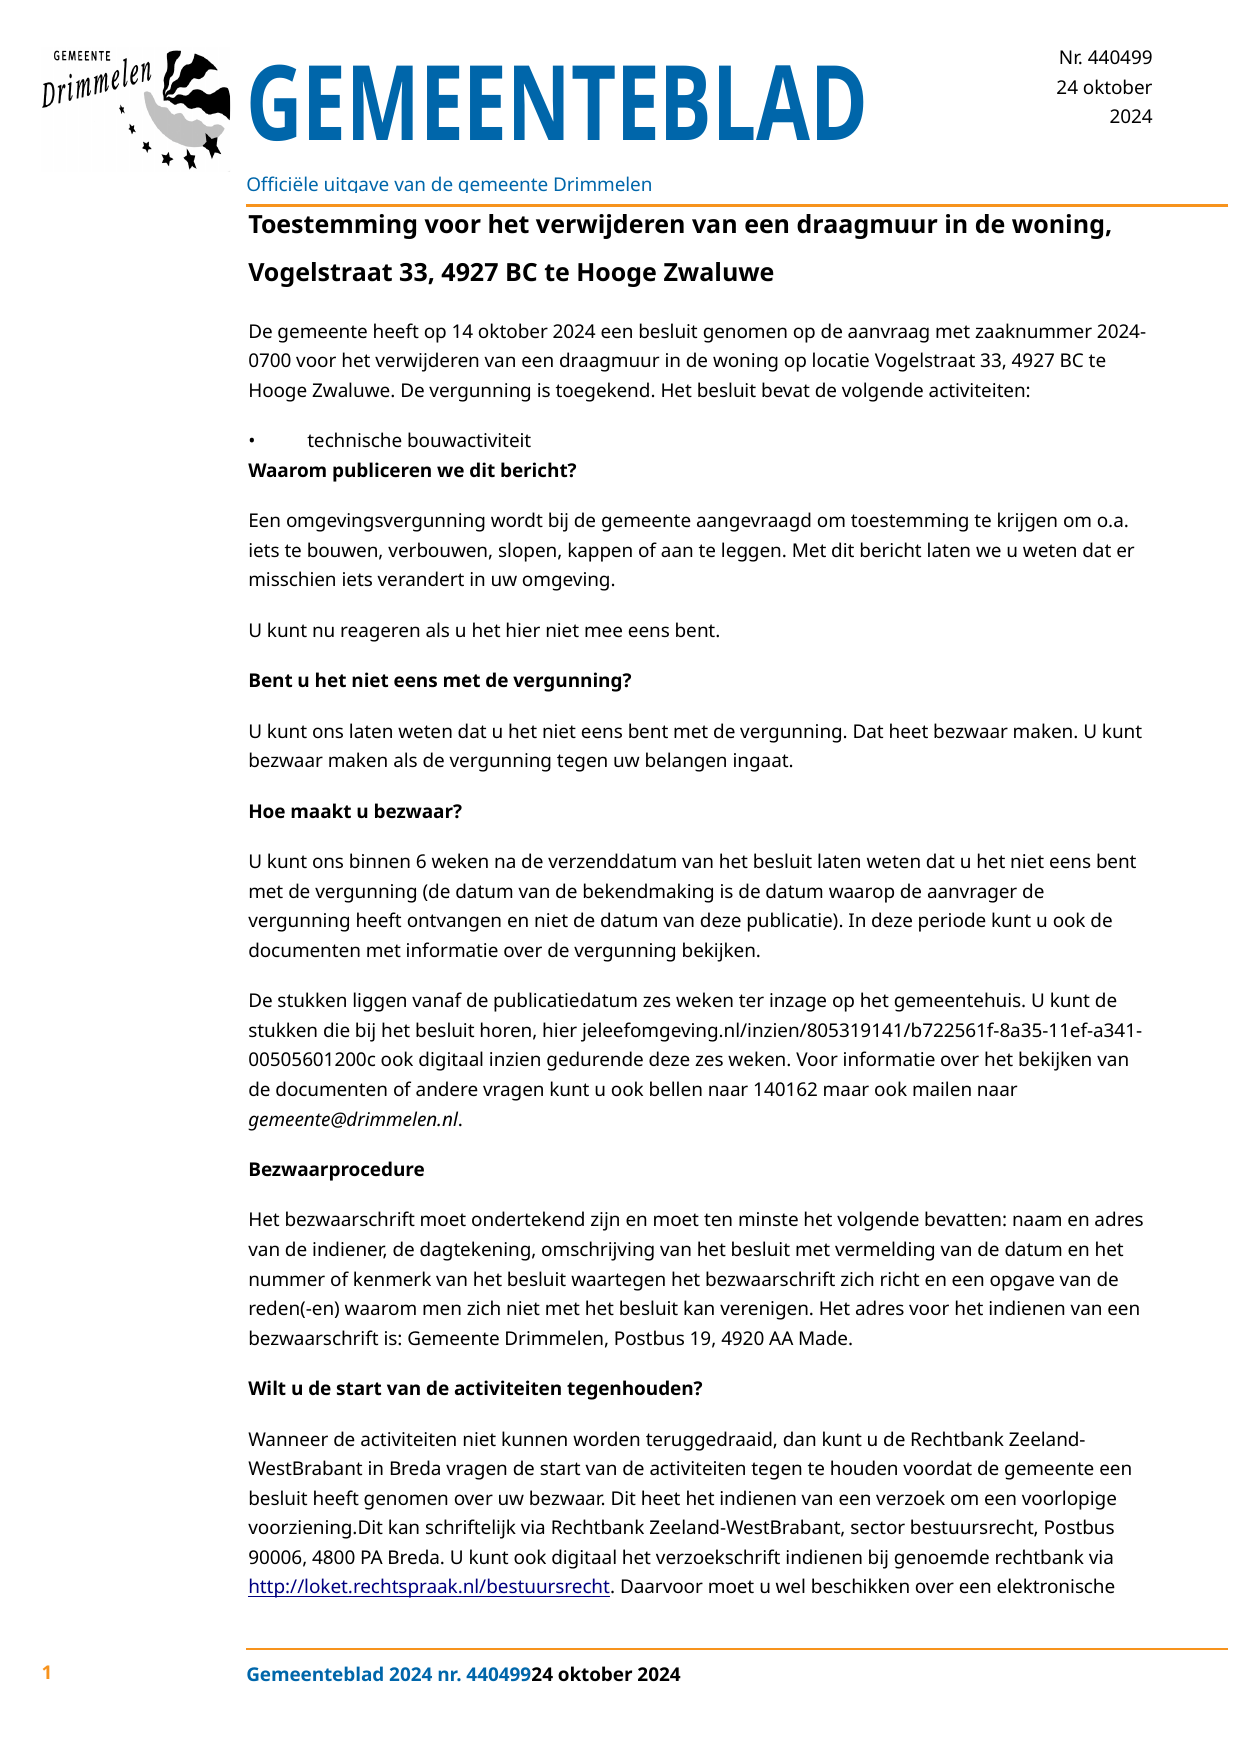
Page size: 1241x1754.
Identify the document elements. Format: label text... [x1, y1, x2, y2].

text Hoe maakt u bezwaar? [248, 798, 1152, 824]
text De gemeente heeft op 14 oktober 2024 een besluit genomen op de aanvraag met zaaknummer 2024-0700 voor het verwijderen van een draagmuur in de woning op locatie Vogelstraat 33, 4927 BC te Hooge Zwaluwe. De vergunning is toegekend. Het besluit bevat de volgende activiteiten: [248, 318, 1152, 403]
list technische bouwactiviteit [248, 427, 1152, 453]
text De stukken liggen vanaf de publicatiedatum zes weken ter inzage op het gemeentehuis. U kunt de stukken die bij het besluit horen, hier jeleefomgeving.nl/inzien/805319141/b722561f-8a35-11ef-a341-00505601200c ook digitaal inzien gedurende deze zes weken. Voor informatie over het bekijken van de documenten of andere vragen kunt u ook bellen naar 140162 maar ook mailen naar gemeente@drimmelen.nl. [248, 987, 1152, 1132]
text U kunt ons binnen 6 weken na de verzenddatum van het besluit laten weten dat u het niet eens bent met de vergunning (de datum van de bekendmaking is de datum waarop de aanvrager de vergunning heeft ontvangen en niet de datum van deze publicatie). In deze periode kunt u ook de documenten met informatie over de vergunning bekijken. [248, 848, 1152, 963]
text Toestemming voor het verwijderen van een draagmuur in de woning, Vogelstraat 33, 4927 BC te Hooge Zwaluwe [248, 207, 1152, 288]
picture [41, 47, 231, 172]
text Het bezwaarschrift moet ondertekend zijn en moet ten minste het volgende bevatten: naam en adres van de indiener, de dagtekening, omschrijving van het besluit met vermelding van de datum en het nummer of kenmerk van het besluit waartegen het bezwaarschrift zich richt en een opgave van de reden(-en) waarom men zich niet met het besluit kan verenigen. Het adres voor het indienen van een bezwaarschrift is: Gemeente Drimmelen, Postbus 19, 4920 AA Made. [248, 1207, 1152, 1351]
text Wilt u de start van de activiteiten tegenhouden? [248, 1375, 1152, 1401]
text Wanneer de activiteiten niet kunnen worden teruggedraaid, dan kunt u de Rechtbank Zeeland-WestBrabant in Breda vragen de start van de activiteiten tegen te houden voordat de gemeente een besluit heeft genomen over uw bezwaar. Dit heet het indienen van een verzoek om een voorlopige voorziening.Dit kan schriftelijk via Rechtbank Zeeland-WestBrabant, sector bestuursrecht, Postbus 90006, 4800 PA Breda. U kunt ook digitaal het verzoekschrift indienen bij genoemde rechtbank via http://loket.rechtspraak.nl/bestuursrecht. Daarvoor moet u wel beschikken over een elektronische [248, 1426, 1152, 1599]
text Waarom publiceren we dit bericht? [248, 457, 1152, 483]
text Bent u het niet eens met de vergunning? [248, 667, 1152, 693]
text Een omgevingsvergunning wordt bij de gemeente aangevraagd om toestemming te krijgen om o.a. iets te bouwen, verbouwen, slopen, kappen of aan te leggen. Met dit bericht laten we u weten dat er misschien iets verandert in uw omgeving. [248, 507, 1152, 592]
text U kunt ons laten weten dat u het niet eens bent met de vergunning. Dat heet bezwaar maken. U kunt bezwaar maken als de vergunning tegen uw belangen ingaat. [248, 718, 1152, 773]
text U kunt nu reageren als u het hier niet mee eens bent. [248, 617, 1152, 643]
text Bezwaarprocedure [248, 1156, 1152, 1182]
